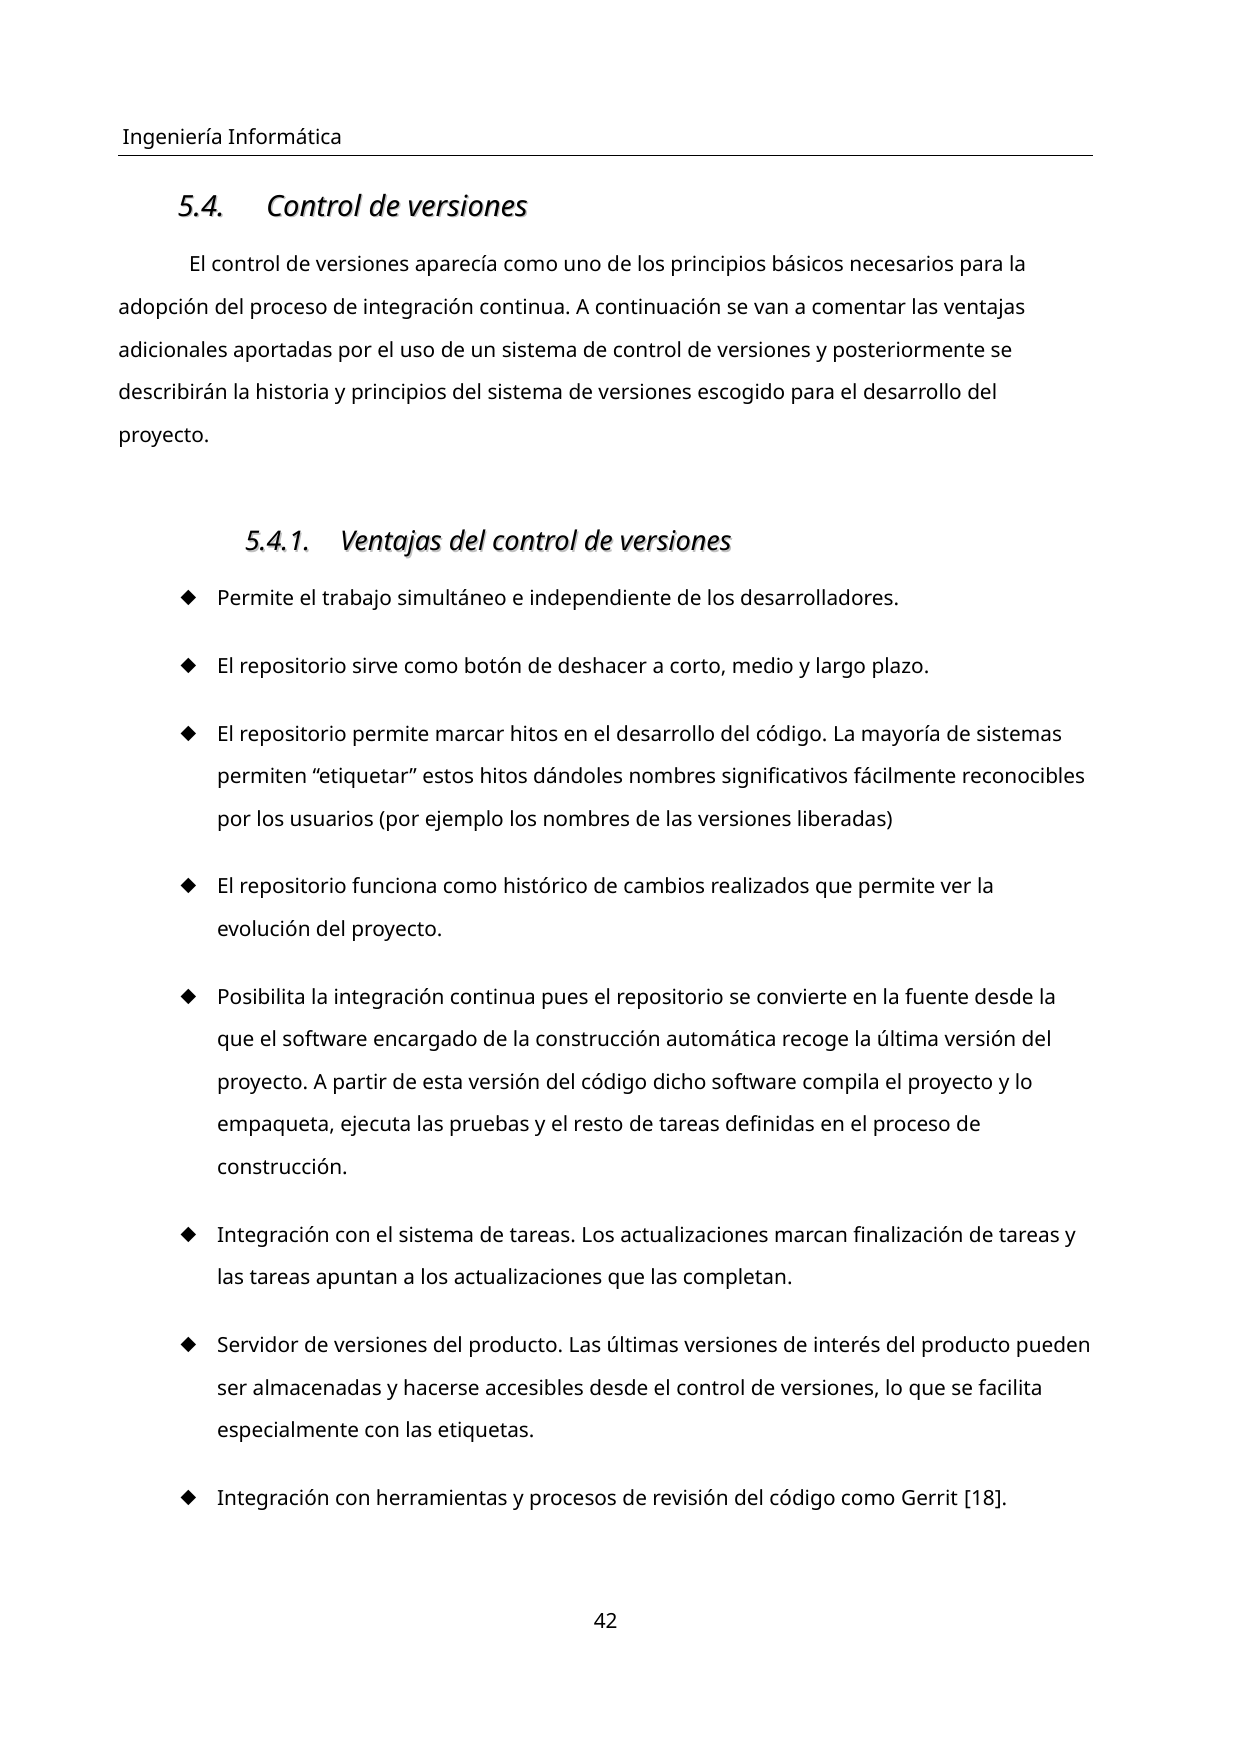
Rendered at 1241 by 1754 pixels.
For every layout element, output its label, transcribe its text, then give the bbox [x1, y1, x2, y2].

list Servidor de versiones del producto. Las últimas versiones de interés del producto pueden ser almacenadas y hacerse accesibles desde el control de versiones, lo que se facilita especialmente con las etiquetas. [179, 1330, 1093, 1444]
list Integración con el sistema de tareas. Los actualizaciones marcan finalización de tareas y las tareas apuntan a los actualizaciones que las completan. [179, 1220, 1093, 1291]
list El repositorio permite marcar hitos en el desarrollo del código. La mayoría de sistemas permiten “etiquetar” estos hitos dándoles nombres significativos fácilmente reconocibles por los usuarios (por ejemplo los nombres de las versiones liberadas) [179, 719, 1093, 832]
subtitle Control de versiones [177, 185, 1093, 224]
list El repositorio funciona como histórico de cambios realizados que permite ver la evolución del proyecto. [179, 872, 1093, 943]
subtitle Ventajas del control de versiones [310, 522, 1093, 558]
list Integración con herramientas y procesos de revisión del código como Gerrit [18]. [179, 1483, 1093, 1511]
list Posibilita la integración continua pues el repositorio se convierte en la fuente desde la que el software encargado de la construcción automática recoge la última versión del proyecto. A partir de esta versión del código dicho software compila el proyecto y lo empaqueta, ejecuta las pruebas y el resto de tareas definidas en el proceso de construcción. [179, 982, 1093, 1181]
text El control de versiones aparecía como uno de los principios básicos necesarios para la adopción del proceso de integración continua. A continuación se van a comentar las ventajas adicionales aportadas por el uso de un sistema de control de versiones y posteriormente se describirán la historia y principios del sistema de versiones escogido para el desarrollo del proyecto. [118, 249, 1093, 448]
list El repositorio sirve como botón de deshacer a corto, medio y largo plazo. [179, 651, 1093, 679]
list Permite el trabajo simultáneo e independiente de los desarrolladores. [179, 583, 1093, 612]
